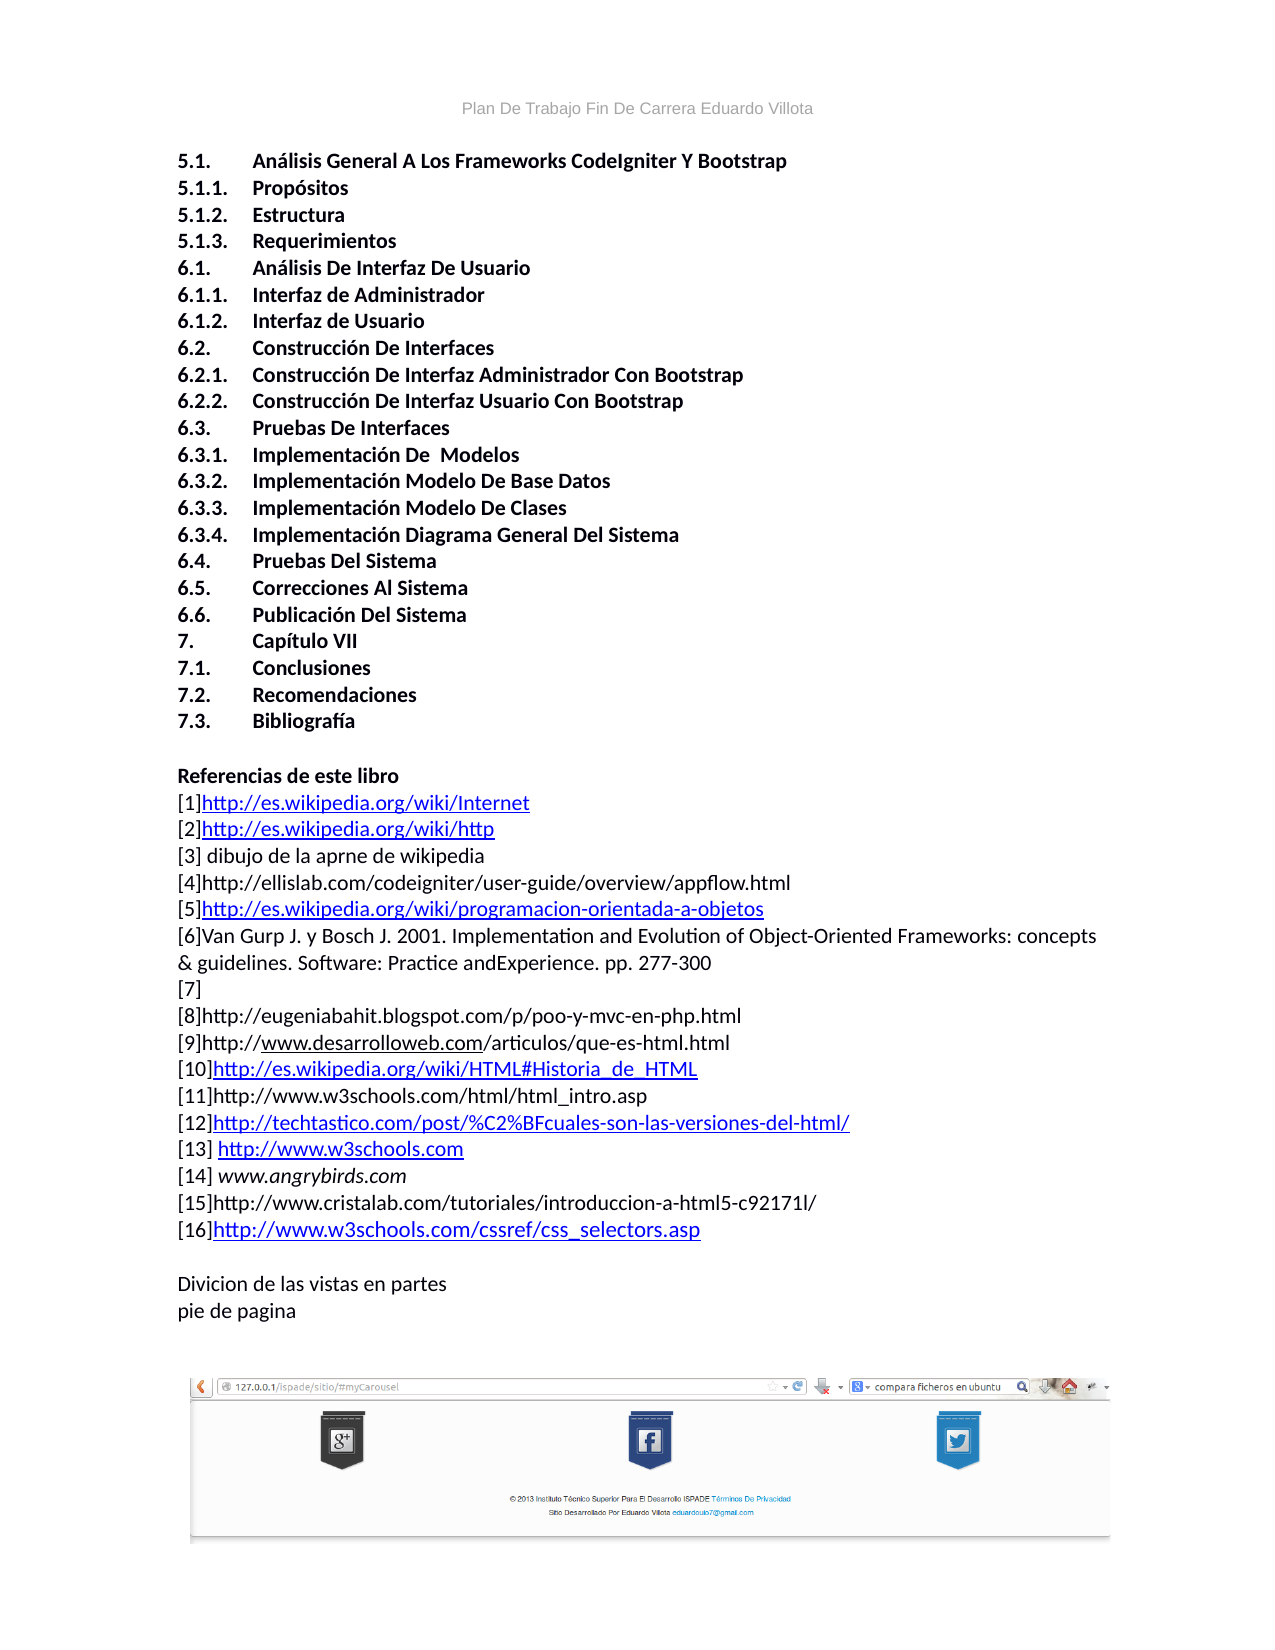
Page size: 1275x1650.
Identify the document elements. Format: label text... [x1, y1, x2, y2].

text 7.2. Recomendaciones [177, 681, 1098, 708]
text Divicion de las vistas en partes [177, 1270, 1098, 1297]
text 6.2.2. Construcción De Interfaz Usuario Con Bootstrap [177, 388, 1098, 414]
text [5]http://es.wikipedia.org/wiki/programacion-orientada-a-objetos [177, 896, 1098, 922]
text [10]http://es.wikipedia.org/wiki/HTML#Historia_de_HTML [177, 1056, 1098, 1082]
text [9]http://www.desarrolloweb.com/articulos/que-es-html.html [177, 1029, 1098, 1056]
text [15]http://www.cristalab.com/tutoriales/introduccion-a-html5-c92171l/ [177, 1189, 1098, 1216]
text 6.4. Pruebas Del Sistema [177, 548, 1098, 574]
text 5.1. Análisis General A Los Frameworks CodeIgniter Y Bootstrap [177, 148, 1098, 174]
text 6.3.4. Implementación Diagrama General Del Sistema [177, 521, 1098, 548]
text 5.1.2. Estructura [177, 201, 1098, 228]
text 7.1. Conclusiones [177, 654, 1098, 681]
text 6.3.1. Implementación De Modelos [177, 441, 1098, 468]
text [3] dibujo de la aprne de wikipedia [177, 842, 1098, 869]
text [2]http://es.wikipedia.org/wiki/http [177, 816, 1098, 842]
text [6]Van Gurp J. y Bosch J. 2001. Implementation and Evolution of Object-Oriented Frameworks: concepts & guidelines. Software: Practice andExperience. pp. 277-300 [177, 922, 1098, 976]
text [1]http://es.wikipedia.org/wiki/Internet [177, 789, 1098, 816]
text 5.1.1. Propósitos [177, 174, 1098, 201]
text 6.1.1. Interfaz de Administrador [177, 281, 1098, 308]
text 6.6. Publicación Del Sistema [177, 601, 1098, 628]
text [12]http://techtastico.com/post/%C2%BFcuales-son-las-versiones-del-html/ [177, 1109, 1098, 1136]
text 6.1. Análisis De Interfaz De Usuario [177, 254, 1098, 281]
text 7.3. Bibliografía [177, 708, 1098, 734]
text [8]http://eugeniabahit.blogspot.com/p/poo-y-mvc-en-php.html [177, 1002, 1098, 1029]
text 6.3.2. Implementación Modelo De Base Datos [177, 468, 1098, 494]
text 6.1.2. Interfaz de Usuario [177, 308, 1098, 334]
text 5.1.3. Requerimientos [177, 228, 1098, 254]
text 6.5. Correcciones Al Sistema [177, 574, 1098, 601]
text [7] [177, 976, 1098, 1002]
text Referencias de este libro [177, 762, 1098, 789]
text pie de pagina [177, 1297, 1098, 1324]
text [11]http://www.w3schools.com/html/html_intro.asp [177, 1082, 1098, 1109]
text [14] www.angrybirds.com [177, 1162, 1098, 1189]
text [13] http://www.w3schools.com [177, 1136, 1098, 1162]
text 7. Capítulo VII [177, 628, 1098, 654]
text 6.3.3. Implementación Modelo De Clases [177, 494, 1098, 521]
text [4]http://ellislab.com/codeigniter/user-guide/overview/appflow.html [177, 869, 1098, 896]
text [16]http://www.w3schools.com/cssref/css_selectors.asp [177, 1216, 1098, 1244]
text 6.2.1. Construcción De Interfaz Administrador Con Bootstrap [177, 361, 1098, 388]
text 6.2. Construcción De Interfaces [177, 334, 1098, 361]
text 6.3. Pruebas De Interfaces [177, 414, 1098, 441]
picture [190, 1378, 1111, 1544]
